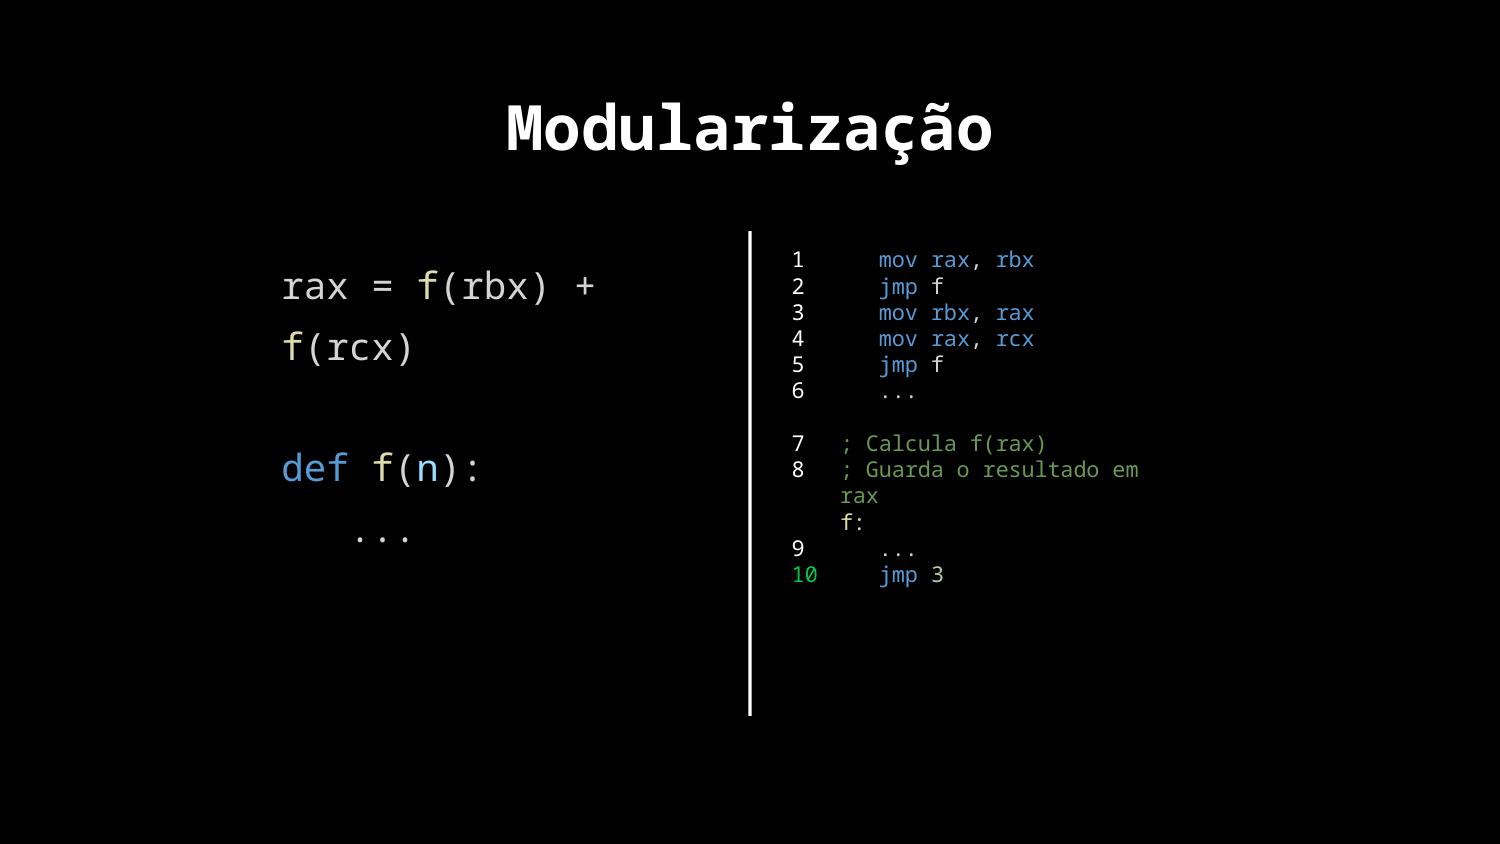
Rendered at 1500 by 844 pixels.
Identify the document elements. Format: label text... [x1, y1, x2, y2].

text_box mov rax, rbx jmp f mov rbx, rax mov rax, rcx jmp f ... ; Calcula f(rax) ; Guarda o resultado em rax f: ... jmp 3 [750, 231, 1201, 716]
text_box rax = f(rbx) + f(rcx) def f(n): ... [266, 231, 749, 668]
title Modularização [51, 72, 1449, 167]
